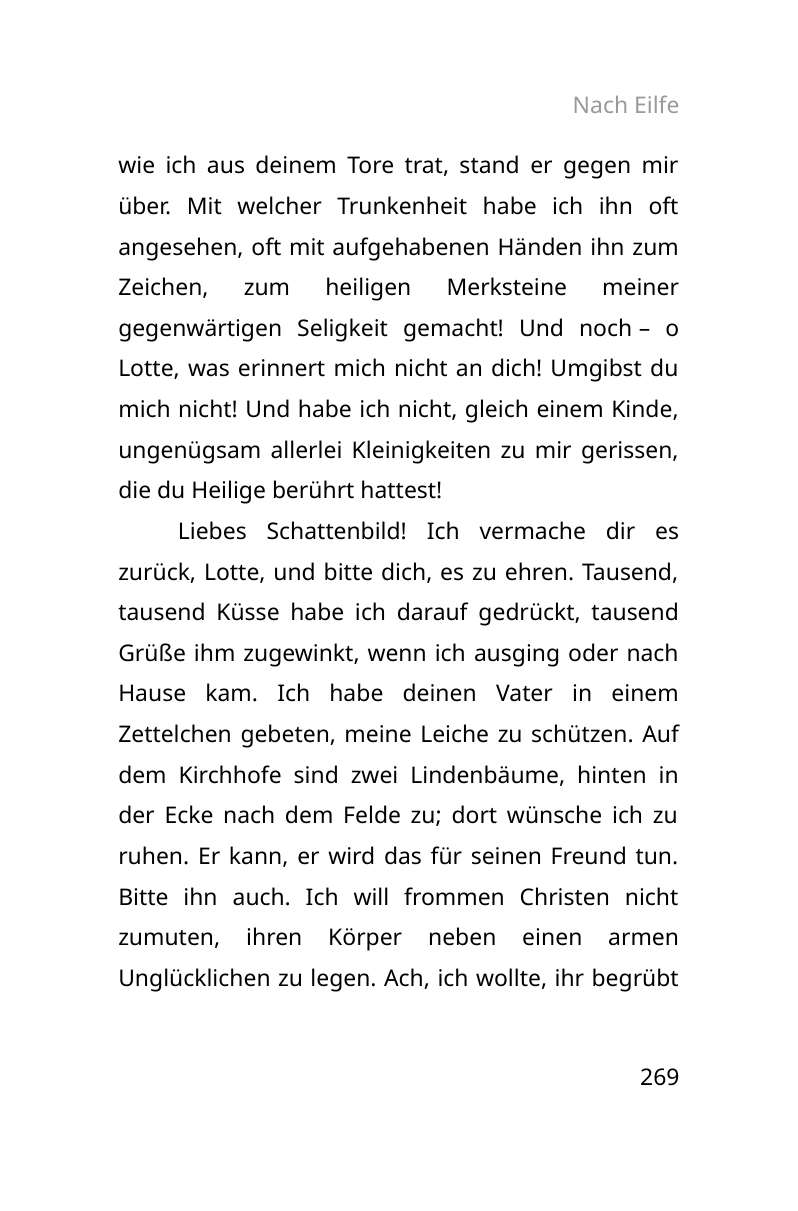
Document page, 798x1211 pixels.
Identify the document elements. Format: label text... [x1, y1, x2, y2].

text Liebes Schattenbild! Ich vermache dir es zurück, Lotte, und bitte dich, es zu ehren. Tausend, tausend Küsse habe ich darauf gedrückt, tausend Grüße ihm zugewinkt, wenn ich ausging oder nach Hause kam. Ich habe deinen Vater in einem Zettelchen gebeten, meine Leiche zu schützen. Auf dem Kirchhofe sind zwei Lindenbäume, hinten in der Ecke nach dem Felde zu; dort wünsche ich zu ruhen. Er kann, er wird das für seinen Freund tun. Bitte ihn auch. Ich will frommen Christen nicht zumuten, ihren Körper neben einen armen Unglücklichen zu legen. Ach, ich wollte, ihr begrübt [118, 515, 679, 993]
text wie ich aus deinem Tore trat, stand er gegen mir über. Mit welcher Trunkenheit habe ich ihn oft angesehen, oft mit aufgehabenen Händen ihn zum Zeichen, zum heiligen Merksteine meiner gegenwärtigen Seligkeit gemacht! Und noch – o Lotte, was erinnert mich nicht an dich! Umgibst du mich nicht! Und habe ich nicht, gleich einem Kinde, ungenügsam allerlei Kleinigkeiten zu mir gerissen, die du Heilige berührt hattest! [118, 149, 679, 506]
